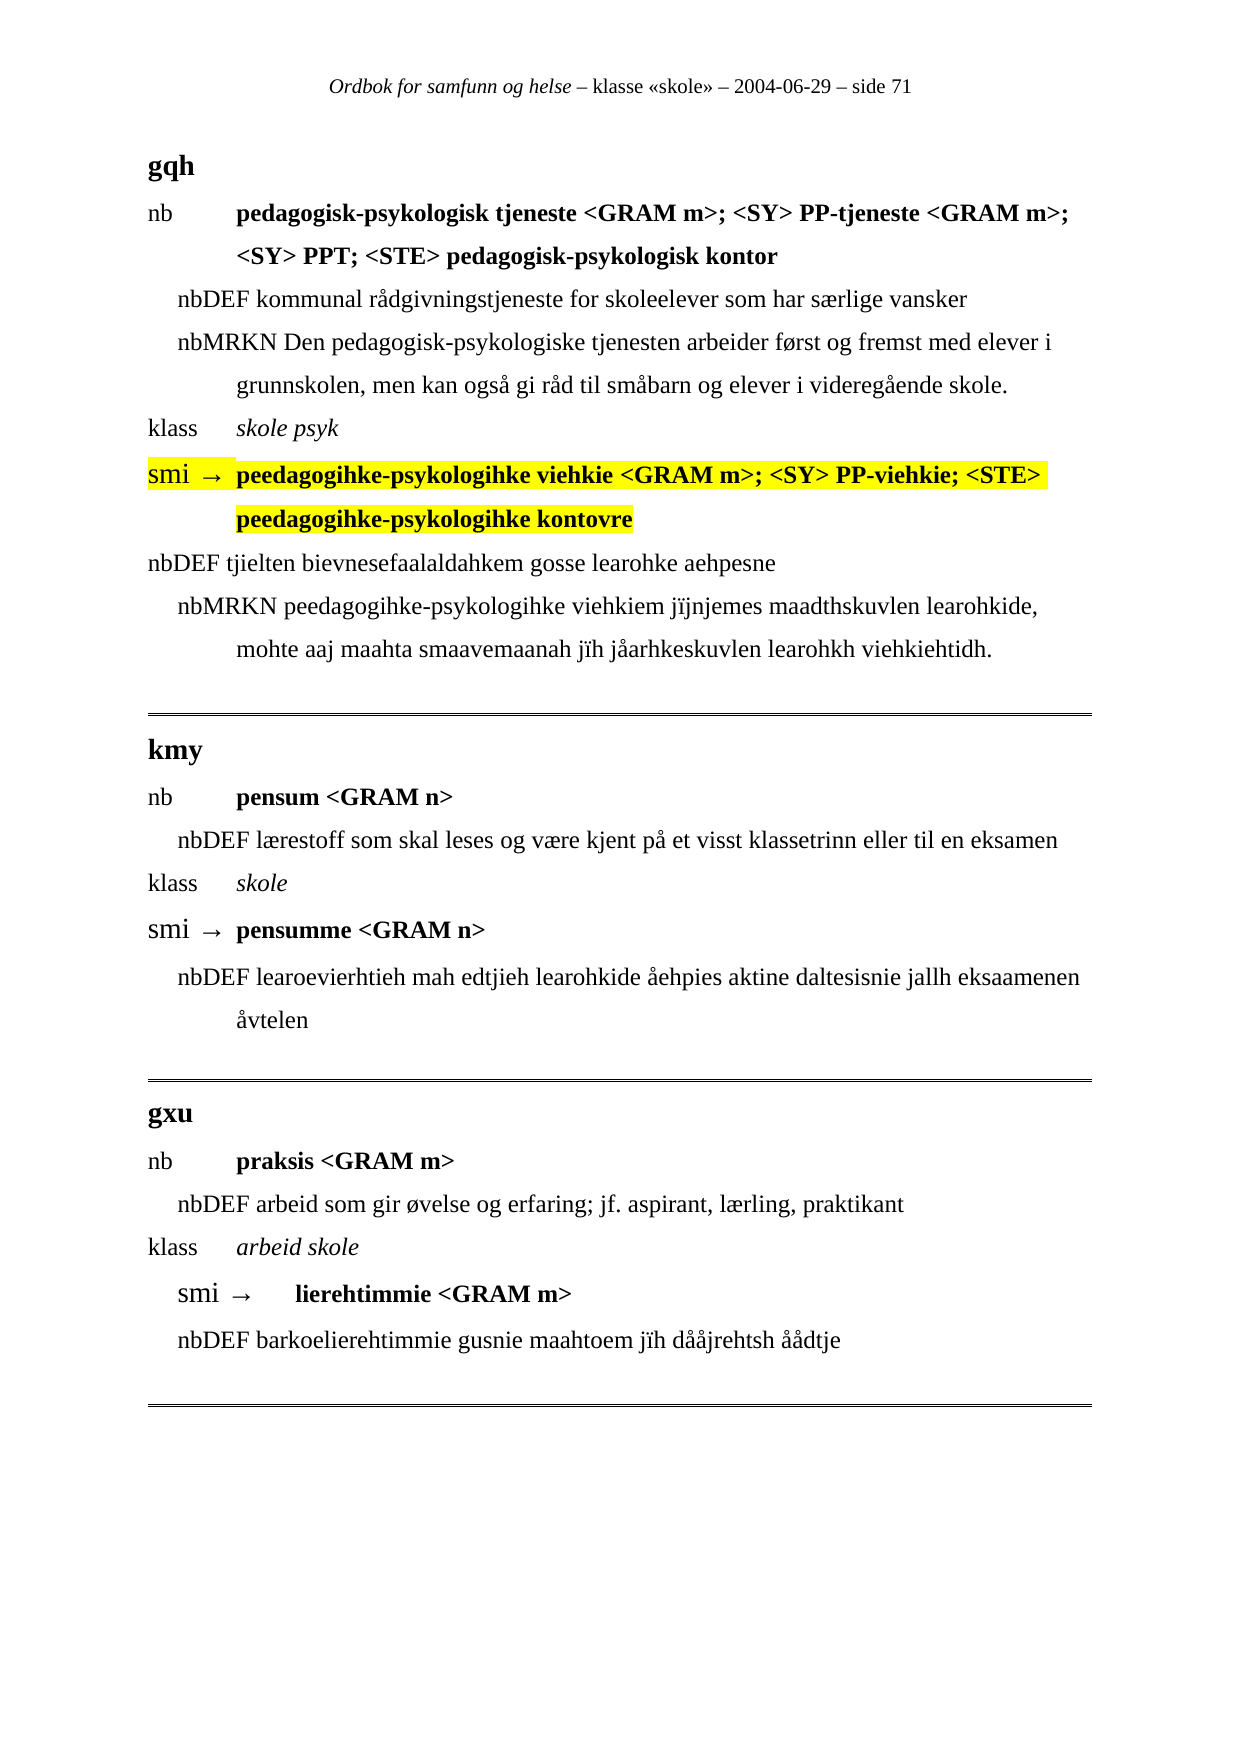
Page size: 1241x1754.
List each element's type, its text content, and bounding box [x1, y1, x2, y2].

text nbMRKN peedagogihke-psykologihke viehkiem jïjnjemes maadthskuvlen learohkide, mohte aaj maahta smaavemaanah jïh jåarhkeskuvlen learohkh viehkiehtidh. [177, 591, 1092, 663]
text nb pensum <GRAM n> [148, 782, 1092, 811]
text nbDEF kommunal rådgivningstjeneste for skoleelever som har særlige vansker [177, 284, 1092, 313]
text nbDEF lærestoff som skal leses og være kjent på et visst klassetrinn eller til en eksamen [177, 825, 1092, 854]
text klass arbeid skole [148, 1232, 1092, 1261]
text nbMRKN Den pedagogisk-psykologiske tjenesten arbeider først og fremst med elever i grunnskolen, men kan også gi råd til småbarn og elever i videregående skole. [177, 327, 1092, 399]
text kmy [148, 732, 1092, 765]
text nbDEF learoevierhtieh mah edtjieh learohkide åehpies aktine daltesisnie jallh eksaamenen åvtelen [177, 962, 1092, 1034]
text gxu [148, 1096, 1092, 1129]
text smi → pensumme <GRAM n> [148, 911, 1092, 945]
text smi → lierehtimmie <GRAM m> [177, 1275, 1092, 1309]
text nb praksis <GRAM m> [148, 1146, 1092, 1174]
text gqh [148, 148, 1092, 181]
text nbDEF tjielten bievnesefaalaldahkem gosse learohke aehpesne [148, 548, 1092, 576]
text nb pedagogisk-psykologisk tjeneste <GRAM m>; <SY> PP-tjeneste <GRAM m>; <SY> PPT; <STE> pedagogisk-psykologisk kontor [148, 198, 1092, 270]
text nbDEF arbeid som gir øvelse og erfaring; jf. aspirant, lærling, praktikant [177, 1189, 1092, 1218]
text nbDEF barkoelierehtimmie gusnie maahtoem jïh dååjrehtsh åådtje [177, 1326, 1092, 1354]
text klass skole psyk [148, 413, 1092, 442]
text klass skole [148, 868, 1092, 897]
text smi → peedagogihke-psykologihke viehkie <GRAM m>; <SY> PP-viehkie; <STE> peedagogihke-psykologihke kontovre [148, 457, 1092, 533]
